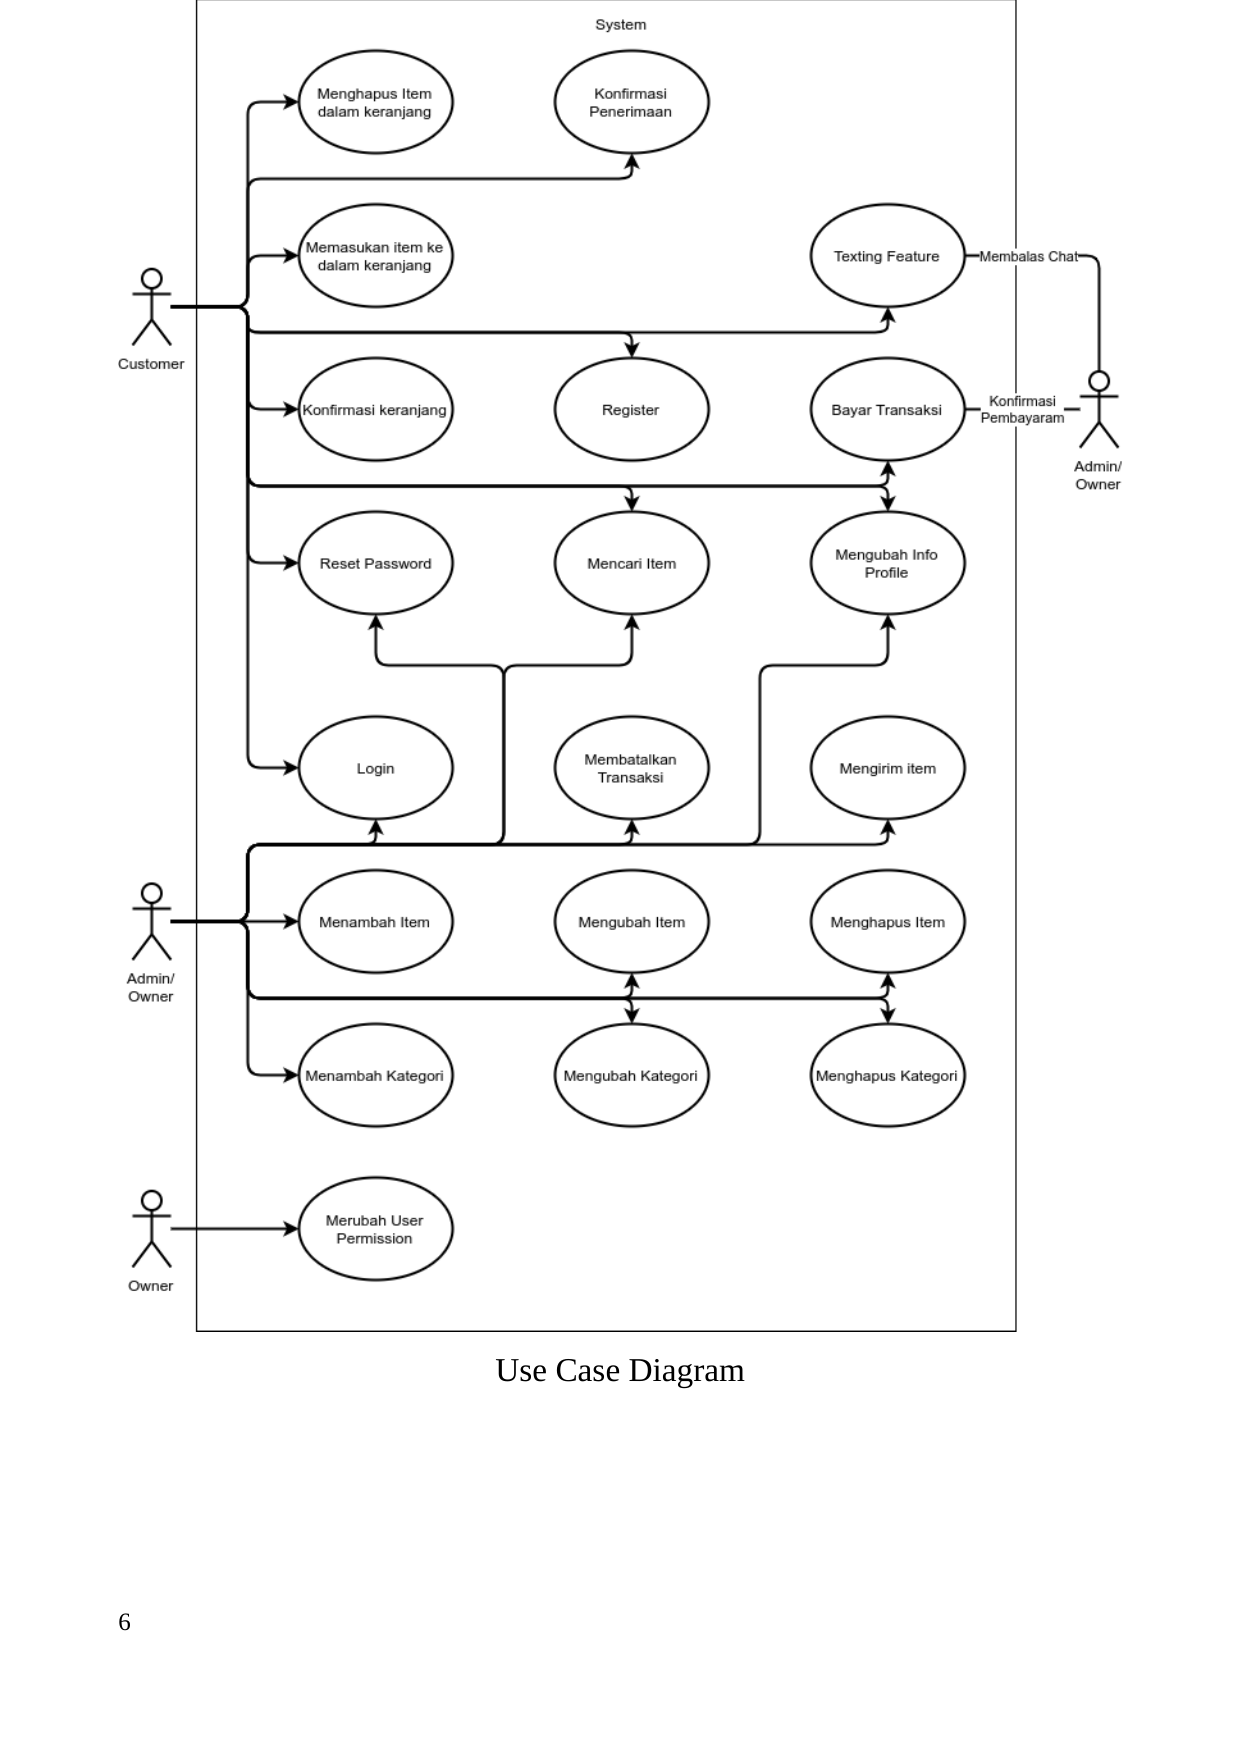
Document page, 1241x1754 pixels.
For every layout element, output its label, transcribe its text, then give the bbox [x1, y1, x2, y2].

text Use Case Diagram [118, 1332, 1122, 1389]
picture [118, 0, 1123, 1332]
